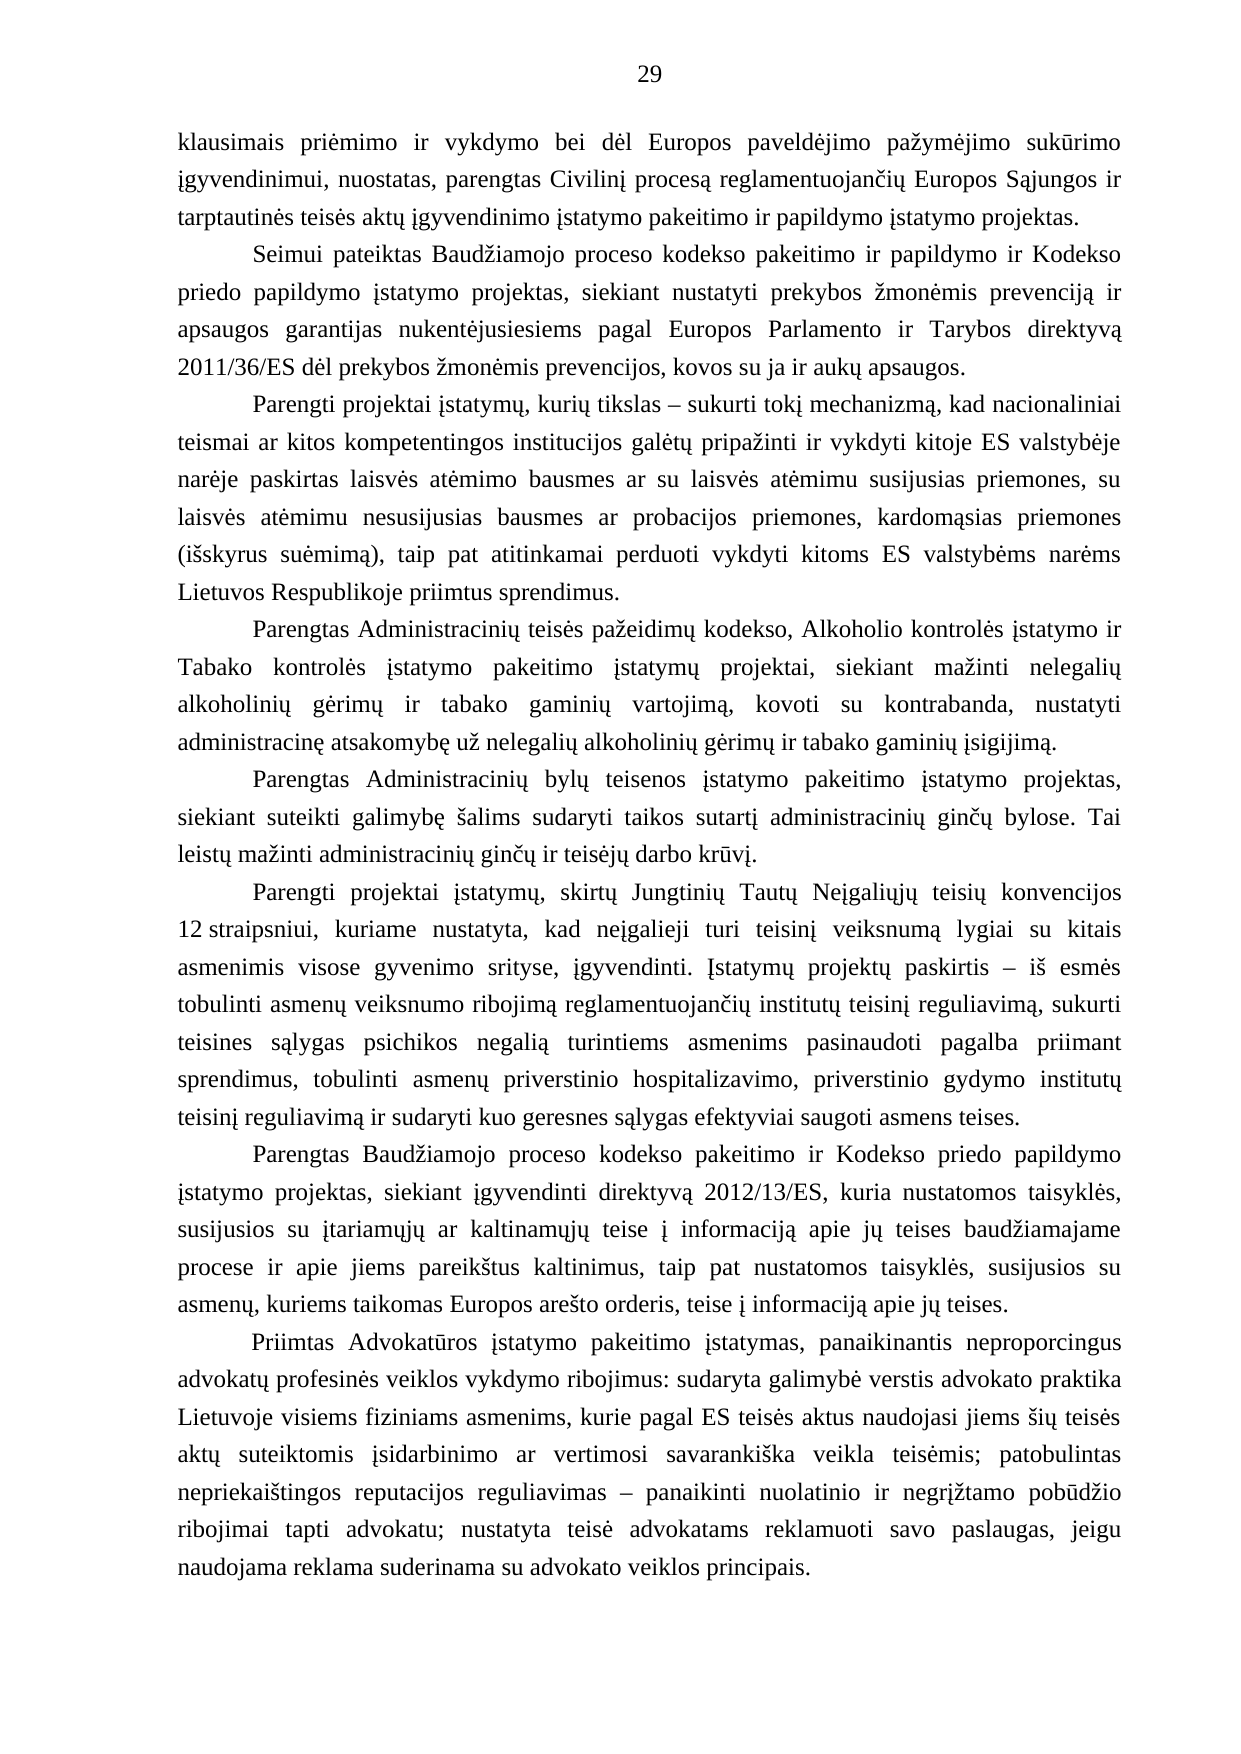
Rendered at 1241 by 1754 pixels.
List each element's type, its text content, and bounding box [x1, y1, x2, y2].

text Parengtas Baudžiamojo proceso kodekso pakeitimo ir Kodekso priedo papildymo įstatymo projektas, siekiant įgyvendinti direktyvą 2012/13/ES, kuria nustatomos taisyklės, susijusios su įtariamųjų ar kaltinamųjų teise į informaciją apie jų teises baudžiamajame procese ir apie jiems pareikštus kaltinimus, taip pat nustatomos taisyklės, susijusios su asmenų, kuriems taikomas Europos arešto orderis, teise į informaciją apie jų teises. [177, 1131, 1122, 1318]
text Parengti projektai įstatymų, skirtų Jungtinių Tautų Neįgaliųjų teisių konvencijos 12 straipsniui, kuriame nustatyta, kad neįgalieji turi teisinį veiksnumą lygiai su kitais asmenimis visose gyvenimo srityse, įgyvendinti. Įstatymų projektų paskirtis – iš esmės tobulinti asmenų veiksnumo ribojimą reglamentuojančių institutų teisinį reguliavimą, sukurti teisines sąlygas psichikos negalią turintiems asmenims pasinaudoti pagalba priimant sprendimus, tobulinti asmenų priverstinio hospitalizavimo, priverstinio gydymo institutų teisinį reguliavimą ir sudaryti kuo geresnes sąlygas efektyviai saugoti asmens teises. [177, 868, 1122, 1131]
text klausimais priėmimo ir vykdymo bei dėl Europos paveldėjimo pažymėjimo sukūrimo įgyvendinimui, nuostatas, parengtas Civilinį procesą reglamentuojančių Europos Sąjungos ir tarptautinės teisės aktų įgyvendinimo įstatymo pakeitimo ir papildymo įstatymo projektas. [177, 118, 1122, 231]
text Parengtas Administracinių bylų teisenos įstatymo pakeitimo įstatymo projektas, siekiant suteikti galimybę šalims sudaryti taikos sutartį administracinių ginčų bylose. Tai leistų mažinti administracinių ginčų ir teisėjų darbo krūvį. [177, 756, 1122, 868]
text Parengtas Administracinių teisės pažeidimų kodekso, Alkoholio kontrolės įstatymo ir Tabako kontrolės įstatymo pakeitimo įstatymų projektai, siekiant mažinti nelegalių alkoholinių gėrimų ir tabako gaminių vartojimą, kovoti su kontrabanda, nustatyti administracinę atsakomybę už nelegalių alkoholinių gėrimų ir tabako gaminių įsigijimą. [177, 606, 1122, 756]
text Seimui pateiktas Baudžiamojo proceso kodekso pakeitimo ir papildymo ir Kodekso priedo papildymo įstatymo projektas, siekiant nustatyti prekybos žmonėmis prevenciją ir apsaugos garantijas nukentėjusiesiems pagal Europos Parlamento ir Tarybos direktyvą 2011/36/ES dėl prekybos žmonėmis prevencijos, kovos su ja ir aukų apsaugos. [177, 231, 1122, 381]
text Priimtas Advokatūros įstatymo pakeitimo įstatymas, panaikinantis neproporcingus advokatų profesinės veiklos vykdymo ribojimus: sudaryta galimybė verstis advokato praktika Lietuvoje visiems fiziniams asmenims, kurie pagal ES teisės aktus naudojasi jiems šių teisės aktų suteiktomis įsidarbinimo ar vertimosi savarankiška veikla teisėmis; patobulintas nepriekaištingos reputacijos reguliavimas – panaikinti nuolatinio ir negrįžtamo pobūdžio ribojimai tapti advokatu; nustatyta teisė advokatams reklamuoti savo paslaugas, jeigu naudojama reklama suderinama su advokato veiklos principais. [177, 1318, 1122, 1581]
text Parengti projektai įstatymų, kurių tikslas – sukurti tokį mechanizmą, kad nacionaliniai teismai ar kitos kompetentingos institucijos galėtų pripažinti ir vykdyti kitoje ES valstybėje narėje paskirtas laisvės atėmimo bausmes ar su laisvės atėmimu susijusias priemones, su laisvės atėmimu nesusijusias bausmes ar probacijos priemones, kardomąsias priemones (išskyrus suėmimą), taip pat atitinkamai perduoti vykdyti kitoms ES valstybėms narėms Lietuvos Respublikoje priimtus sprendimus. [177, 381, 1122, 606]
